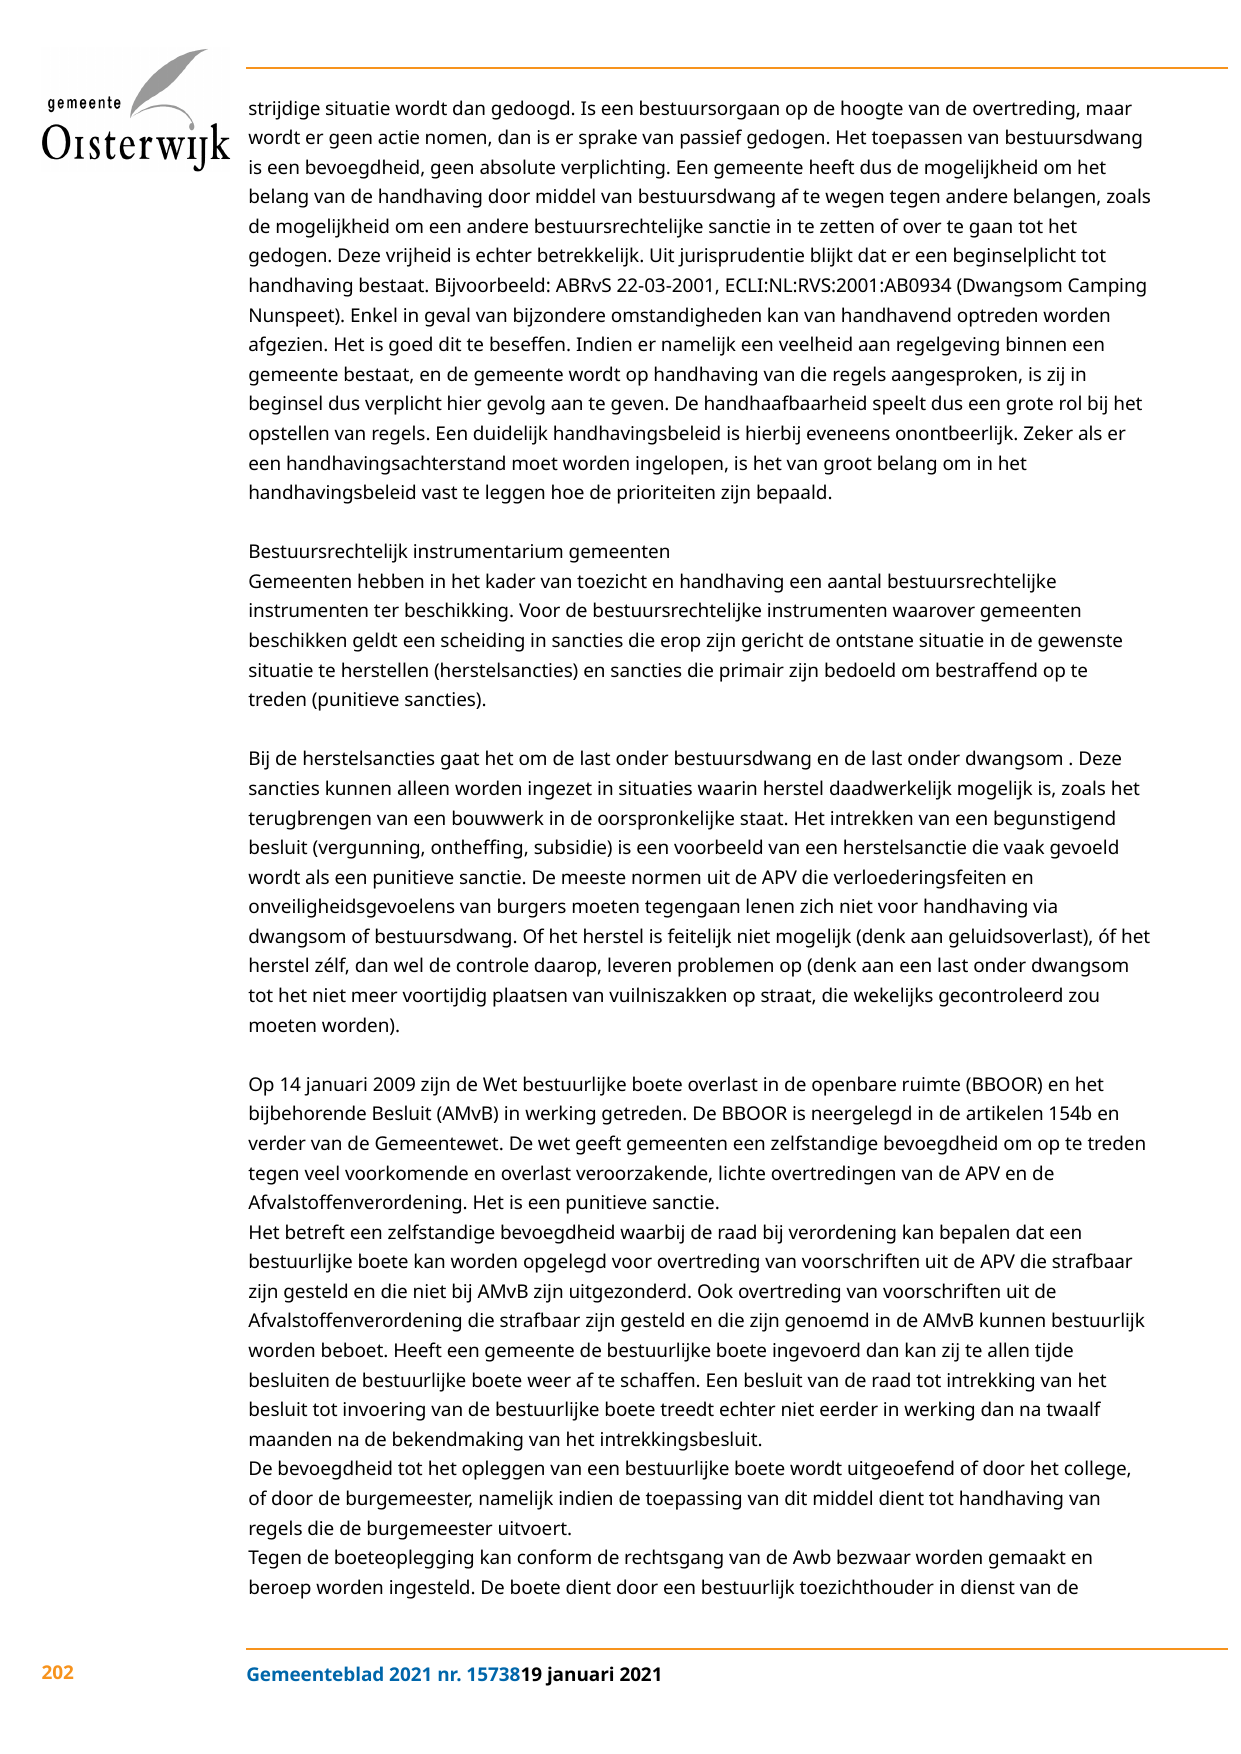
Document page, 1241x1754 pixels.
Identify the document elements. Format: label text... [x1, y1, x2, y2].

text Gemeenten hebben in het kader van toezicht en handhaving een aantal bestuursrechtelijke instrumenten ter beschikking. Voor de bestuursrechtelijke instrumenten waarover gemeenten beschikken geldt een scheiding in sancties die erop zijn gericht de ontstane situatie in de gewenste situatie te herstellen (herstelsancties) en sancties die primair zijn bedoeld om bestraffend op te treden (punitieve sancties). [248, 568, 1152, 712]
text Bestuursrechtelijk instrumentarium gemeenten [248, 538, 1152, 564]
text Op 14 januari 2009 zijn de Wet bestuurlijke boete overlast in de openbare ruimte (BBOOR) en het bijbehorende Besluit (AMvB) in werking getreden. De BBOOR is neergelegd in de artikelen 154b en verder van de Gemeentewet. De wet geeft gemeenten een zelfstandige bevoegdheid om op te treden tegen veel voorkomende en overlast veroorzakende, lichte overtredingen van de APV en de Afvalstoffenverordening. Het is een punitieve sanctie. [248, 1071, 1152, 1215]
text De bevoegdheid tot het opleggen van een bestuurlijke boete wordt uitgeoefend of door het college, of door de burgemeester, namelijk indien de toepassing van dit middel dient tot handhaving van regels die de burgemeester uitvoert. [248, 1456, 1152, 1541]
text strijdige situatie wordt dan gedoogd. Is een bestuursorgaan op de hoogte van de overtreding, maar wordt er geen actie nomen, dan is er sprake van passief gedogen. Het toepassen van bestuursdwang is een bevoegdheid, geen absolute verplichting. Een gemeente heeft dus de mogelijkheid om het belang van de handhaving door middel van bestuursdwang af te wegen tegen andere belangen, zoals de mogelijkheid om een andere bestuursrechtelijke sanctie in te zetten of over te gaan tot het gedogen. Deze vrijheid is echter betrekkelijk. Uit jurisprudentie blijkt dat er een beginselplicht tot handhaving bestaat. Bijvoorbeeld: ABRvS 22-03-2001, ECLI:NL:RVS:2001:AB0934 (Dwangsom Camping Nunspeet). Enkel in geval van bijzondere omstandigheden kan van handhavend optreden worden afgezien. Het is goed dit te beseffen. Indien er namelijk een veelheid aan regelgeving binnen een gemeente bestaat, en de gemeente wordt op handhaving van die regels aangesproken, is zij in beginsel dus verplicht hier gevolg aan te geven. De handhaafbaarheid speelt dus een grote rol bij het opstellen van regels. Een duidelijk handhavingsbeleid is hierbij eveneens onontbeerlijk. Zeker als er een handhavingsachterstand moet worden ingelopen, is het van groot belang om in het handhavingsbeleid vast te leggen hoe de prioriteiten zijn bepaald. [248, 95, 1152, 505]
text Tegen de boeteoplegging kan conform de rechtsgang van de Awb bezwaar worden gemaakt en beroep worden ingesteld. De boete dient door een bestuurlijk toezichthouder in dienst van de [248, 1544, 1152, 1600]
picture [41, 47, 231, 172]
text Het betreft een zelfstandige bevoegdheid waarbij de raad bij verordening kan bepalen dat een bestuurlijke boete kan worden opgelegd voor overtreding van voorschriften uit de APV die strafbaar zijn gesteld en die niet bij AMvB zijn uitgezonderd. Ook overtreding van voorschriften uit de Afvalstoffenverordening die strafbaar zijn gesteld en die zijn genoemd in de AMvB kunnen bestuurlijk worden beboet. Heeft een gemeente de bestuurlijke boete ingevoerd dan kan zij te allen tijde besluiten de bestuurlijke boete weer af te schaffen. Een besluit van de raad tot intrekking van het besluit tot invoering van de bestuurlijke boete treedt echter niet eerder in werking dan na twaalf maanden na de bekendmaking van het intrekkingsbesluit. [248, 1219, 1152, 1452]
text Bij de herstelsancties gaat het om de last onder bestuursdwang en de last onder dwangsom . Deze sancties kunnen alleen worden ingezet in situaties waarin herstel daadwerkelijk mogelijk is, zoals het terugbrengen van een bouwwerk in de oorspronkelijke staat. Het intrekken van een begunstigend besluit (vergunning, ontheffing, subsidie) is een voorbeeld van een herstelsanctie die vaak gevoeld wordt als een punitieve sanctie. De meeste normen uit de APV die verloederingsfeiten en onveiligheidsgevoelens van burgers moeten tegengaan lenen zich niet voor handhaving via dwangsom of bestuursdwang. Of het herstel is feitelijk niet mogelijk (denk aan geluidsoverlast), óf het herstel zélf, dan wel de controle daarop, leveren problemen op (denk aan een last onder dwangsom tot het niet meer voortijdig plaatsen van vuilniszakken op straat, die wekelijks gecontroleerd zou moeten worden). [248, 746, 1152, 1038]
